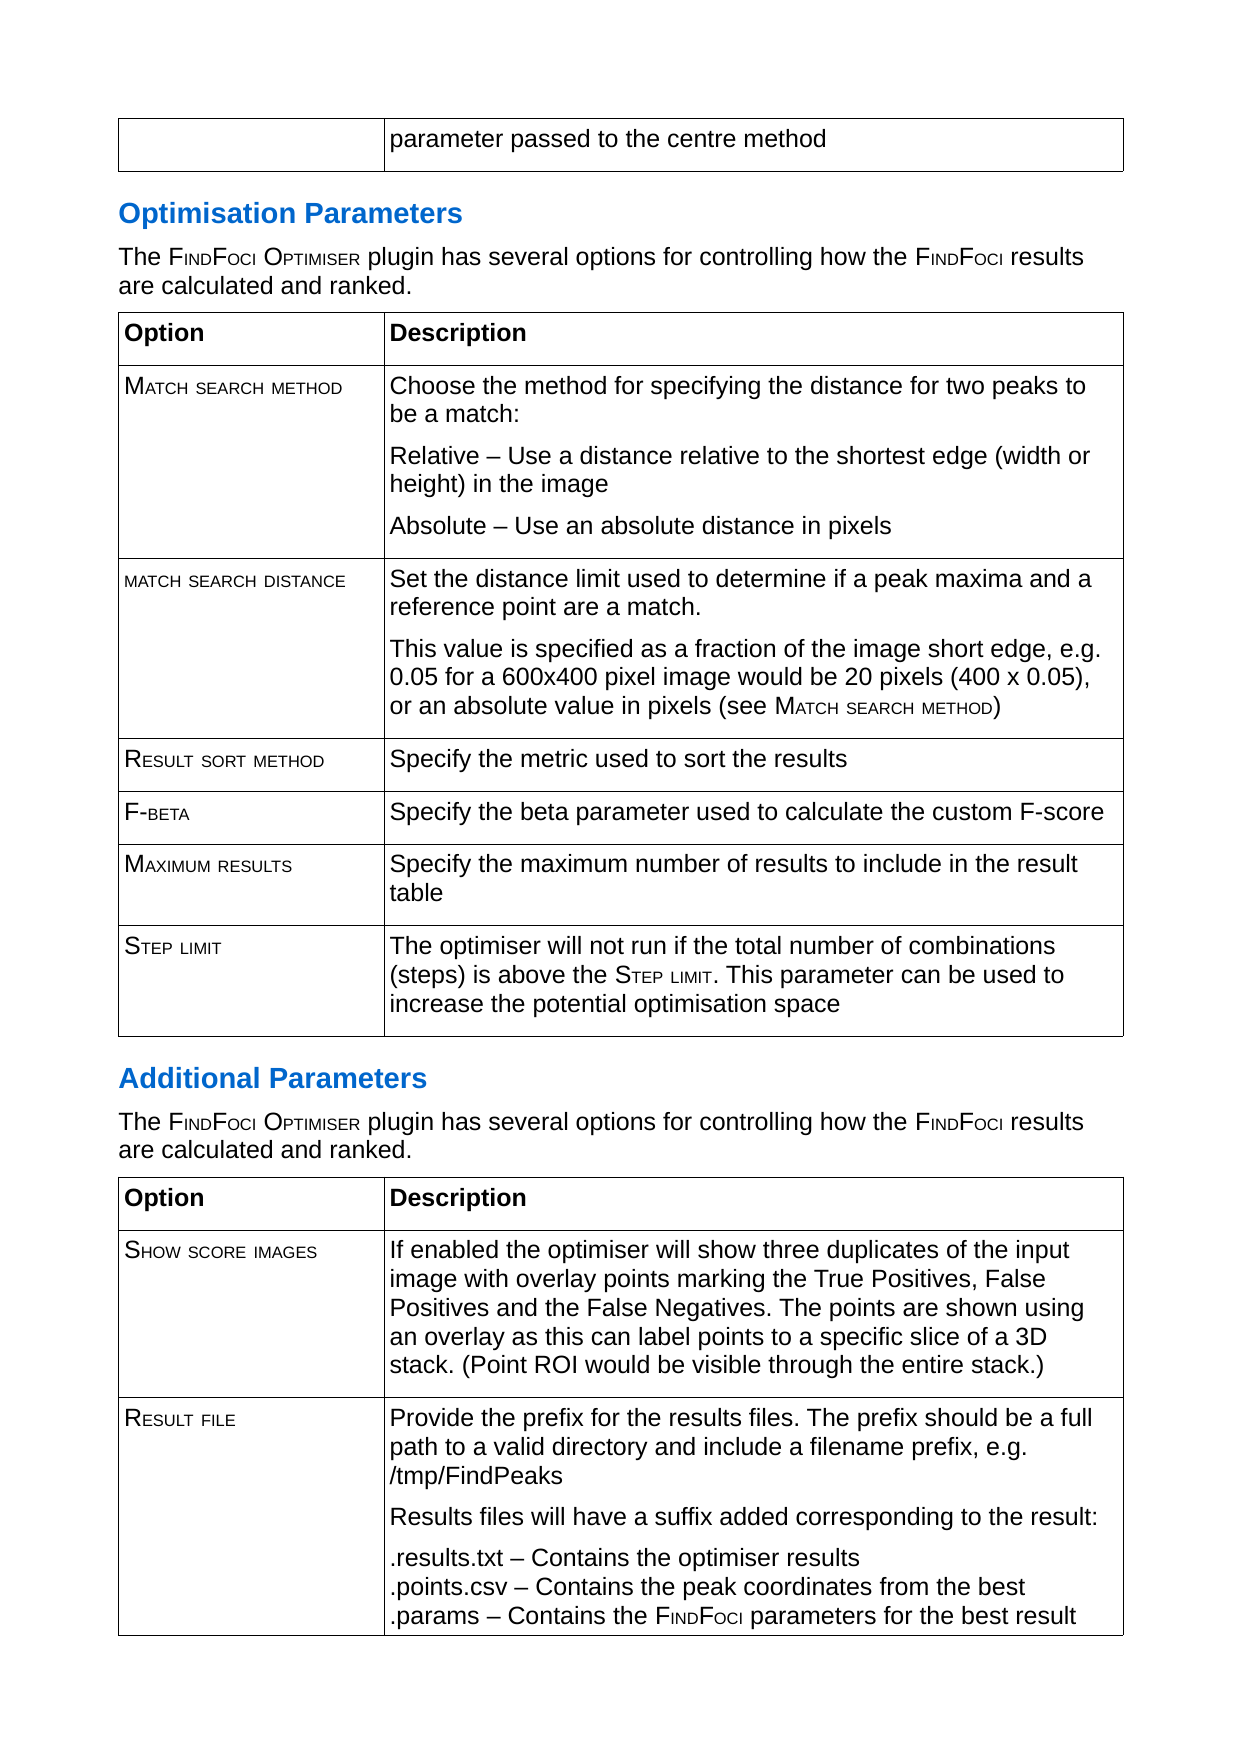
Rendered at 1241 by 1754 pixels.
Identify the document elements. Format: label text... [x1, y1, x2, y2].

table_header Description [385, 313, 1123, 365]
table_cell match search distance [119, 559, 384, 738]
table_header Description [385, 1178, 1123, 1229]
table_cell If enabled the optimiser will show three duplicates of the input image with overlay points marking the True Positives, False Positives and the False Negatives. The points are shown using an overlay as this can label points to a specific slice of a 3D stack. (Point ROI would be visible through the entire stack.) [385, 1231, 1123, 1397]
table_cell The optimiser will not run if the total number of combinations (steps) is above the Step limit. This parameter can be used to increase the potential optimisation space [385, 926, 1123, 1036]
subtitle Additional Parameters [118, 1061, 1122, 1094]
table_cell Set the distance limit used to determine if a peak maxima and a reference point are a match. This value is specified as a fraction of the image short edge, e.g. 0.05 for a 600x400 pixel image would be 20 pixels (400 x 0.05), or an absolute value in pixels (see Match search method) [385, 559, 1123, 738]
table_cell Result file [119, 1398, 384, 1635]
table_cell Provide the prefix for the results files. The prefix should be a full path to a valid directory and include a filename prefix, e.g. /tmp/FindPeaks Results files will have a suffix added corresponding to the result: .results.txt – Contains the optimiser results .points.csv – Contains the peak coordinates from the best .params – Contains the FindFoci parameters for the best result [385, 1398, 1123, 1635]
table_cell Specify the metric used to sort the results [385, 739, 1123, 791]
table_header Option [119, 1178, 384, 1229]
table_cell Maximum results [119, 845, 384, 925]
table_cell parameter passed to the centre method [385, 119, 1123, 171]
table_cell Specify the maximum number of results to include in the result table [385, 845, 1123, 925]
text The FindFoci Optimiser plugin has several options for controlling how the FindFoci results are calculated and ranked. [118, 1107, 1122, 1164]
table_cell Choose the method for specifying the distance for two peaks to be a match: Relative – Use a distance relative to the shortest edge (width or height) in the image Absolute – Use an absolute distance in pixels [385, 366, 1123, 558]
table_cell Show score images [119, 1231, 384, 1397]
table_cell Step limit [119, 926, 384, 1036]
table_cell Specify the beta parameter used to calculate the custom F-score [385, 792, 1123, 844]
table_cell Match search method [119, 366, 384, 558]
text The FindFoci Optimiser plugin has several options for controlling how the FindFoci results are calculated and ranked. [118, 242, 1122, 299]
table_cell Result sort method [119, 739, 384, 791]
table_cell F-beta [119, 792, 384, 844]
table_header Option [119, 313, 384, 365]
subtitle Optimisation Parameters [118, 196, 1122, 229]
table_cell [119, 119, 384, 171]
